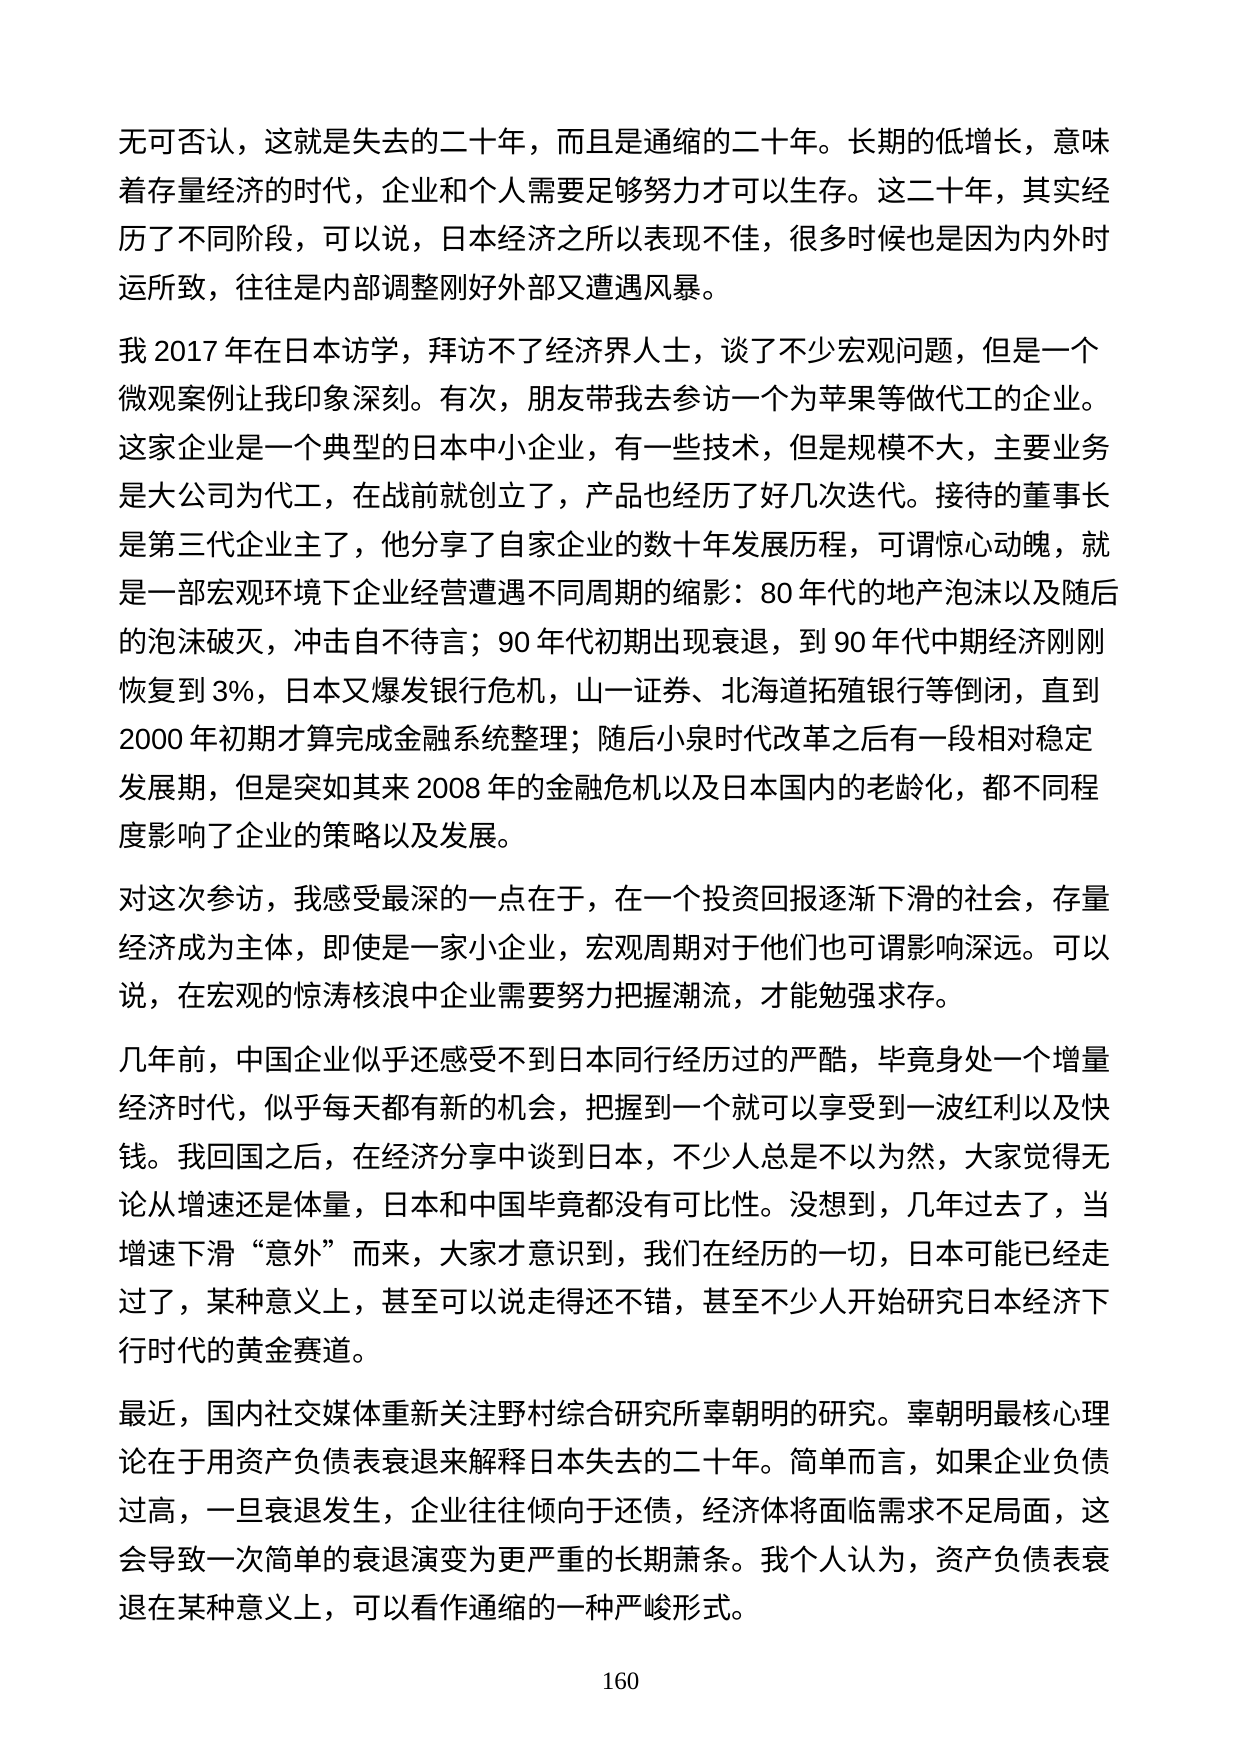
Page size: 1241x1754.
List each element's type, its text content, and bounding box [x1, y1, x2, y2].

text 最近，国内社交媒体重新关注野村综合研究所辜朝明的研究。辜朝明最核心理论在于用资产负债表衰退来解释日本失去的二十年。简单而言，如果企业负债过高，一旦衰退发生，企业往往倾向于还债，经济体将面临需求不足局面，这会导致一次简单的衰退演变为更严重的长期萧条。我个人认为，资产负债表衰退在某种意义上，可以看作通缩的一种严峻形式。 [118, 1390, 1122, 1627]
text 几年前，中国企业似乎还感受不到日本同行经历过的严酷，毕竟身处一个增量经济时代，似乎每天都有新的机会，把握到一个就可以享受到一波红利以及快钱。我回国之后，在经济分享中谈到日本，不少人总是不以为然，大家觉得无论从增速还是体量，日本和中国毕竟都没有可比性。没想到，几年过去了，当增速下滑“意外”而来，大家才意识到，我们在经历的一切，日本可能已经走过了，某种意义上，甚至可以说走得还不错，甚至不少人开始研究日本经济下行时代的黄金赛道。 [118, 1036, 1122, 1369]
text 我2017年在日本访学，拜访不了经济界人士，谈了不少宏观问题，但是一个微观案例让我印象深刻。有次，朋友带我去参访一个为苹果等做代工的企业。这家企业是一个典型的日本中小企业，有一些技术，但是规模不大，主要业务是大公司为代工，在战前就创立了，产品也经历了好几次迭代。接待的董事长是第三代企业主了，他分享了自家企业的数十年发展历程，可谓惊心动魄，就是一部宏观环境下企业经营遭遇不同周期的缩影：80年代的地产泡沫以及随后的泡沫破灭，冲击自不待言；90年代初期出现衰退，到90年代中期经济刚刚恢复到3%，日本又爆发银行危机，山一证券、北海道拓殖银行等倒闭，直到2000年初期才算完成金融系统整理；随后小泉时代改革之后有一段相对稳定发展期，但是突如其来2008年的金融危机以及日本国内的老龄化，都不同程度影响了企业的策略以及发展。 [118, 327, 1122, 855]
text 无可否认，这就是失去的二十年，而且是通缩的二十年。长期的低增长，意味着存量经济的时代，企业和个人需要足够努力才可以生存。这二十年，其实经历了不同阶段，可以说，日本经济之所以表现不佳，很多时候也是因为内外时运所致，往往是内部调整刚好外部又遭遇风暴。 [118, 118, 1122, 306]
text 对这次参访，我感受最深的一点在于，在一个投资回报逐渐下滑的社会，存量经济成为主体，即使是一家小企业，宏观周期对于他们也可谓影响深远。可以说，在宏观的惊涛核浪中企业需要努力把握潮流，才能勉强求存。 [118, 876, 1122, 1015]
